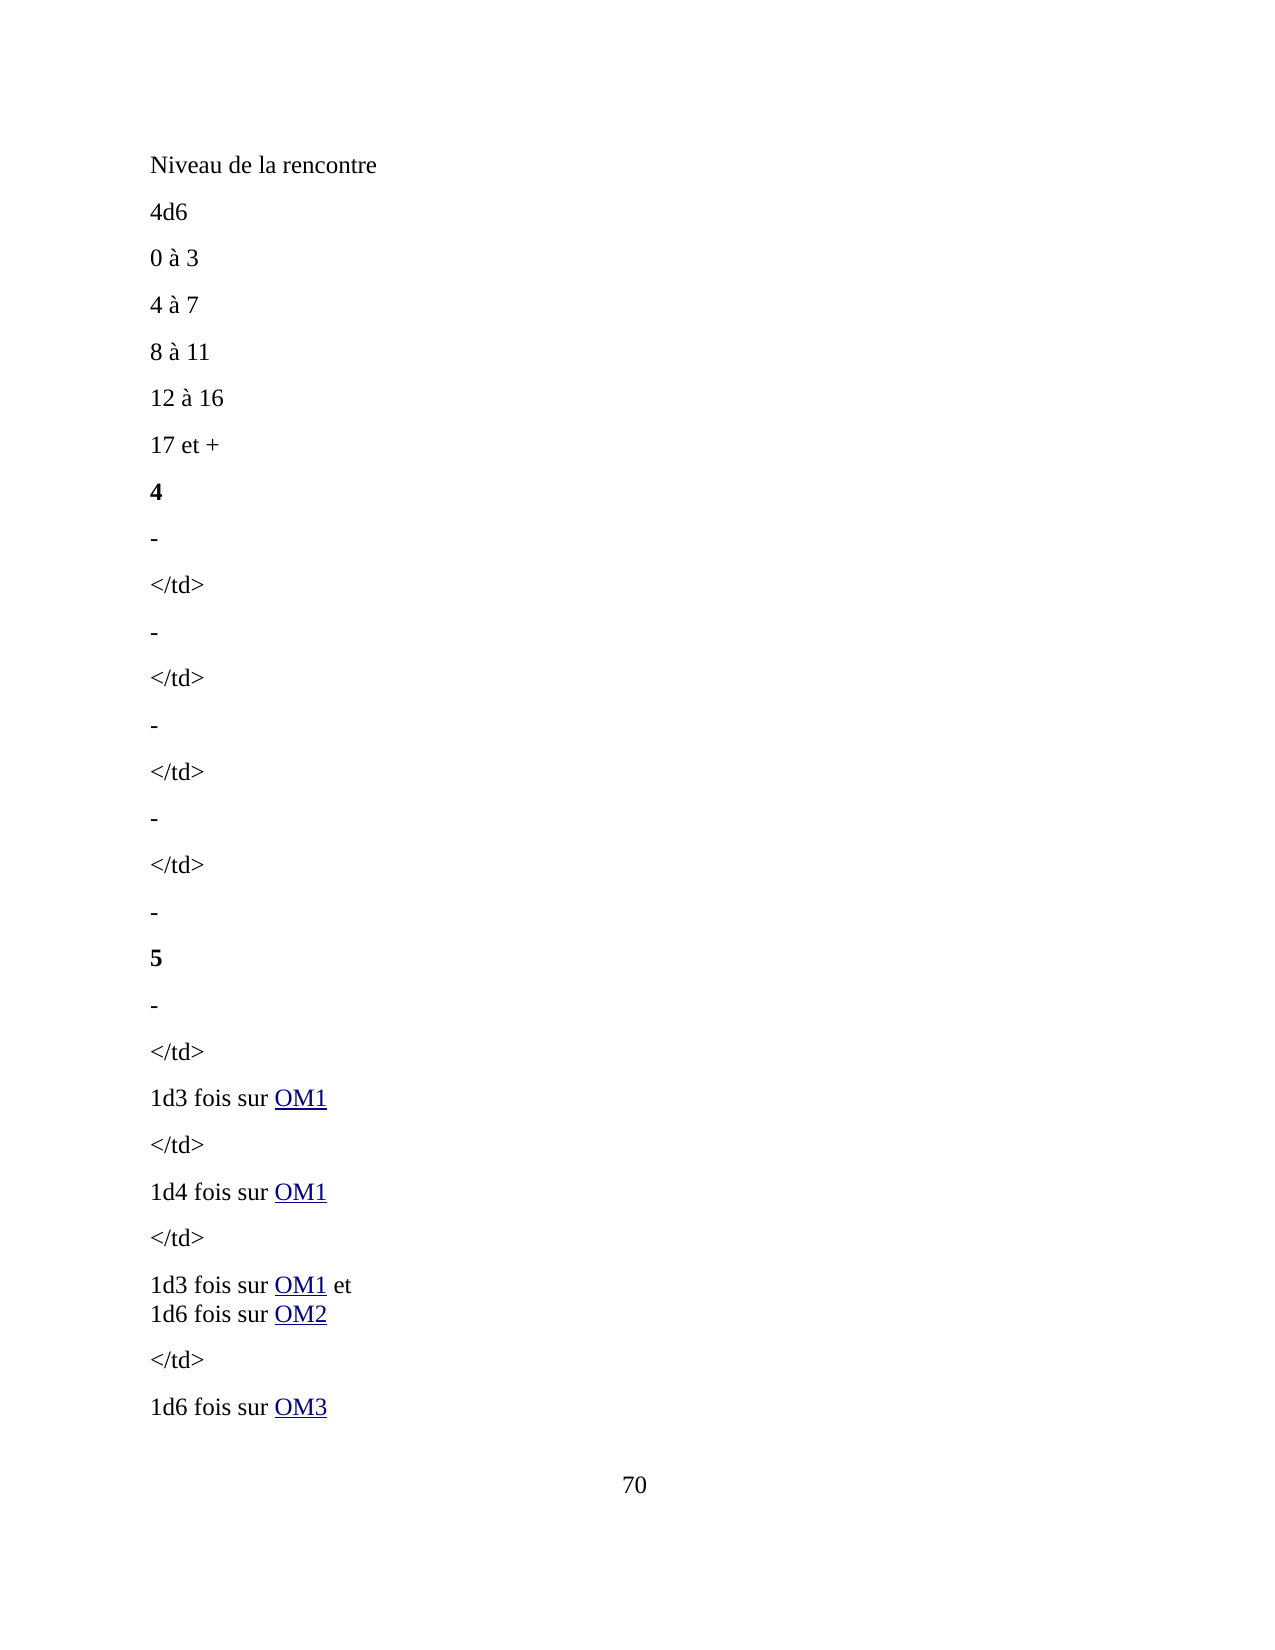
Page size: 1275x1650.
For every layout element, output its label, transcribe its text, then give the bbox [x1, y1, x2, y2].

text </td> [150, 1223, 1125, 1252]
text </td> [150, 1037, 1125, 1065]
text 4 à 7 [150, 290, 1125, 319]
text Niveau de la rencontre [150, 150, 1125, 179]
text 17 et + [150, 430, 1125, 459]
text </td> [150, 663, 1125, 692]
text 4 [150, 477, 1125, 505]
text 12 à 16 [150, 383, 1125, 412]
text 5 [150, 943, 1125, 972]
text </td> [150, 1345, 1125, 1374]
text - [150, 803, 1125, 832]
text 1d4 fois sur OM1 [150, 1177, 1125, 1205]
text </td> [150, 850, 1125, 879]
text 1d6 fois sur OM3 [150, 1392, 1125, 1421]
text - [150, 617, 1125, 645]
text 0 à 3 [150, 243, 1125, 272]
text - [150, 523, 1125, 552]
text 1d3 fois sur OM1 [150, 1083, 1125, 1112]
text 4d6 [150, 197, 1125, 225]
text - [150, 710, 1125, 739]
text - [150, 990, 1125, 1019]
text </td> [150, 757, 1125, 785]
text 1d3 fois sur OM1 et 1d6 fois sur OM2 [150, 1270, 1125, 1327]
text 8 à 11 [150, 337, 1125, 365]
text - [150, 897, 1125, 925]
text </td> [150, 570, 1125, 599]
text </td> [150, 1130, 1125, 1159]
